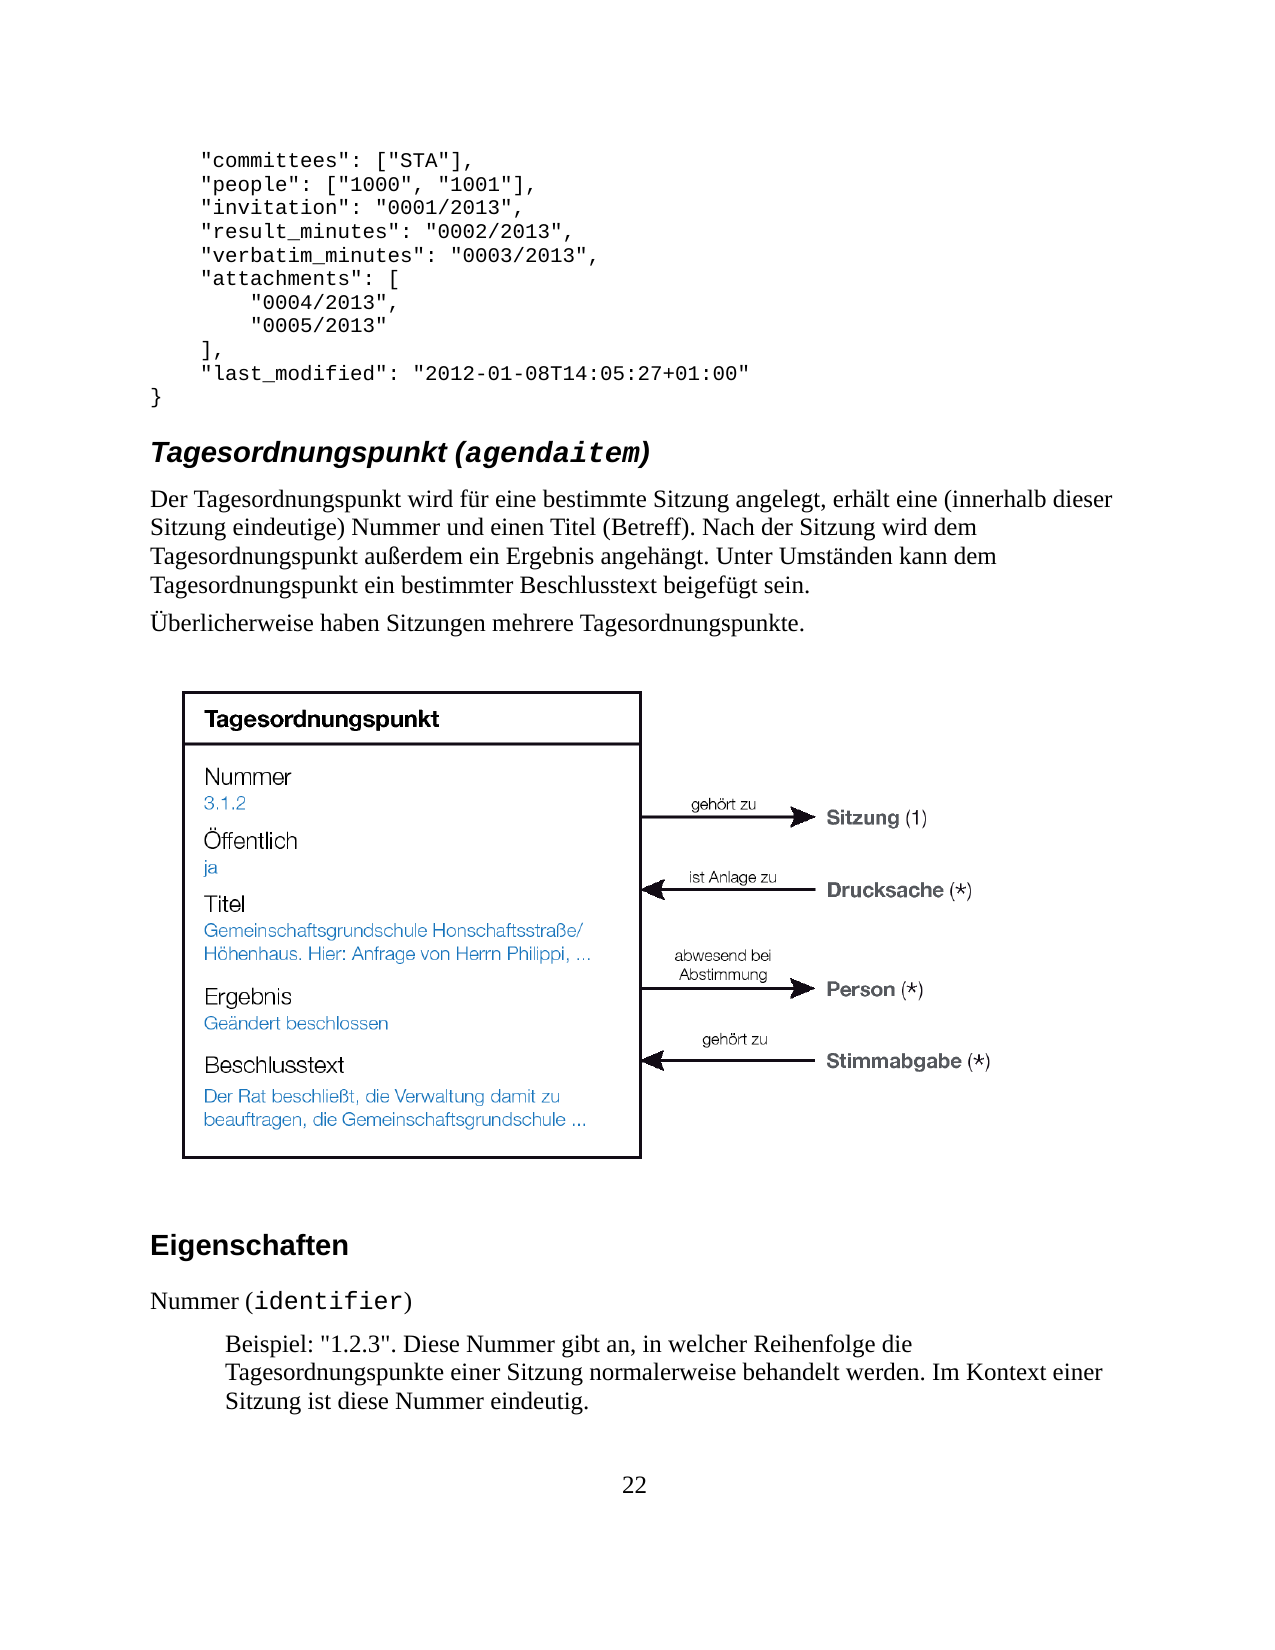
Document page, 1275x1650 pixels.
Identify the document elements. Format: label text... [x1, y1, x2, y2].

text "0005/2013" [150, 316, 1125, 339]
text "last_modified": "2012-01-08T14:05:27+01:00" [150, 363, 1125, 386]
text "people": ["1000", "1001"], [150, 174, 1125, 197]
text Nummer (identifier) [150, 1286, 1125, 1317]
text } [150, 386, 1125, 410]
subtitle Tagesordnungspunkt (agendaitem) [150, 435, 1125, 471]
text ], [150, 339, 1125, 363]
text Überlicherweise haben Sitzungen mehrere Tagesordnungspunkte. [150, 608, 1125, 636]
picture [150, 654, 1096, 1194]
text "invitation": "0001/2013", [150, 197, 1125, 221]
text Der Tagesordnungspunkt wird für eine bestimmte Sitzung angelegt, erhält eine (innerhalb dieser Sitzung eindeutige) Nummer und einen Titel (Betreff). Nach der Sitzung wird dem Tagesordnungspunkt außerdem ein Ergebnis angehängt. Unter Umständen kann dem Tagesordnungspunkt ein bestimmter Beschlusstext beigefügt sein. [150, 484, 1125, 599]
text "committees": ["STA"], [150, 150, 1125, 174]
text "0004/2013", [150, 292, 1125, 316]
text "verbatim_minutes": "0003/2013", [150, 244, 1125, 268]
text Beispiel: "1.2.3". Diese Nummer gibt an, in welcher Reihenfolge die Tagesordnungspunkte einer Sitzung normalerweise behandelt werden. Im Kontext einer Sitzung ist diese Nummer eindeutig. [225, 1329, 1125, 1415]
text "result_minutes": "0002/2013", [150, 221, 1125, 244]
subtitle Eigenschaften [150, 1228, 1125, 1261]
text "attachments": [ [150, 268, 1125, 292]
